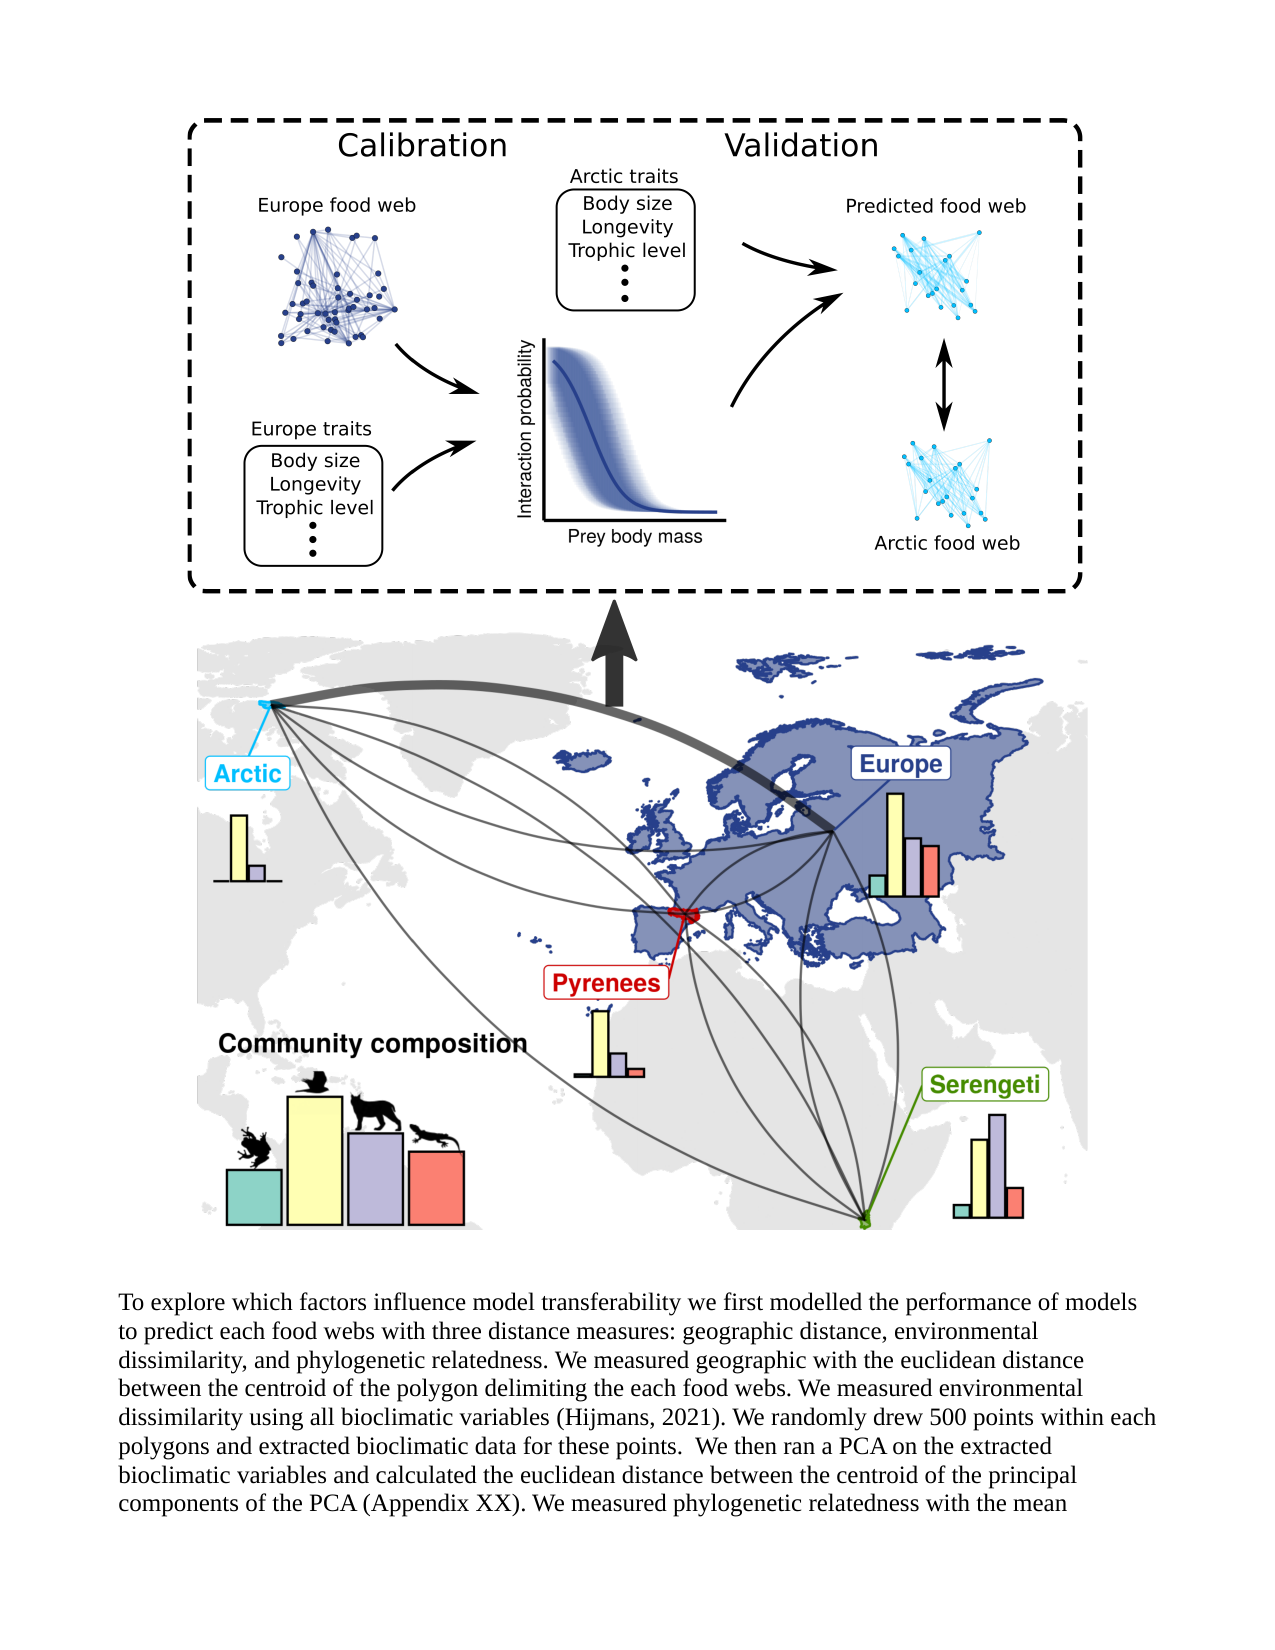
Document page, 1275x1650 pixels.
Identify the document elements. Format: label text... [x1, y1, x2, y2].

text To explore which factors influence model transferability we first modelled the performance of models to predict each food webs with three distance measures: geographic distance, environmental dissimilarity, and phylogenetic relatedness. We measured geographic with the euclidean distance between the centroid of the polygon delimiting the each food webs. We measured environmental dissimilarity using all bioclimatic variables (Hijmans, 2021). We randomly drew 500 points within each polygons and extracted bioclimatic data for these points. We then ran a PCA on the extracted bioclimatic variables and calculated the euclidean distance between the centroid of the principal components of the PCA (Appendix XX). We measured phylogenetic relatedness with the mean [118, 1287, 1157, 1517]
picture [187, 118, 1088, 1230]
